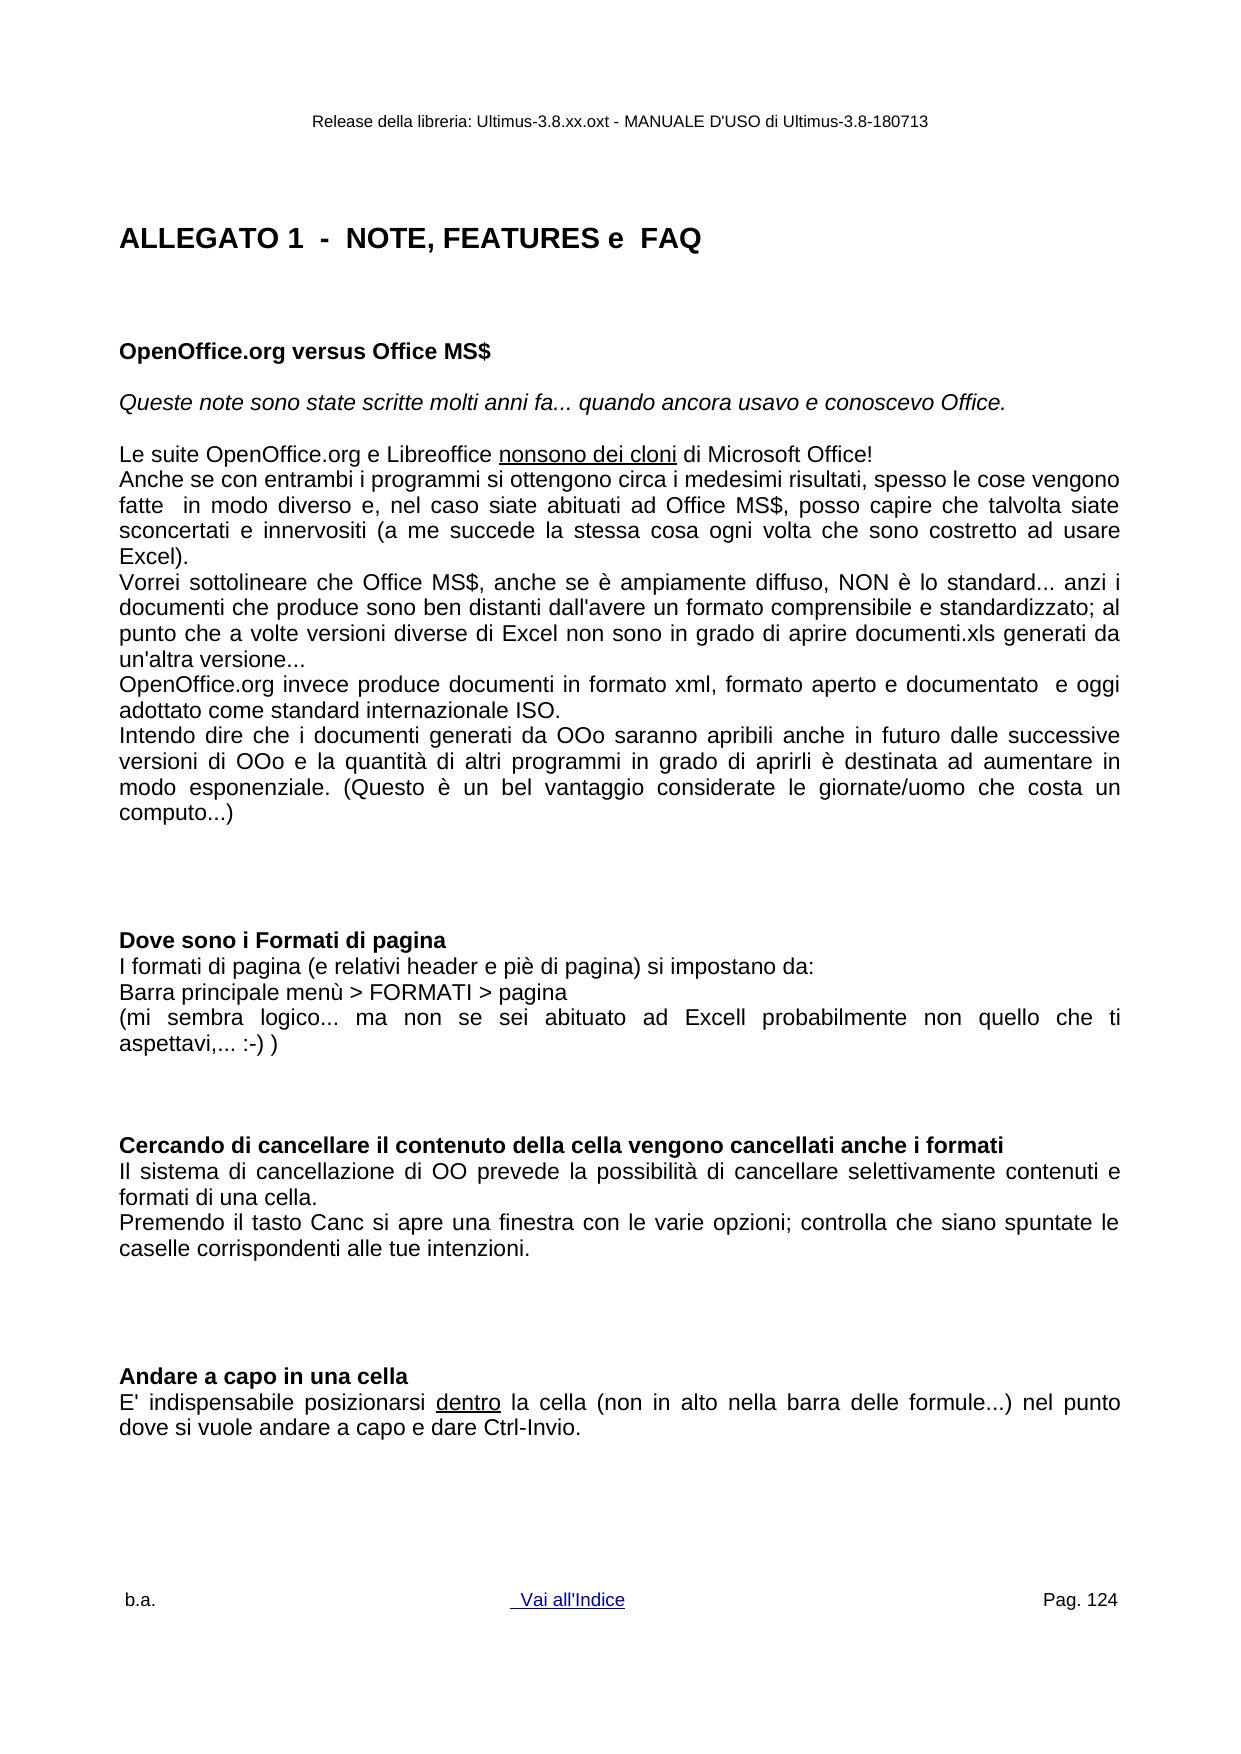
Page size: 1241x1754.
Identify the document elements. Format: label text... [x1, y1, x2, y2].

text OpenOffice.org invece produce documenti in formato xml, formato aperto e documentato e oggi adottato come standard internazionale ISO. [119, 672, 1121, 723]
text Le suite OpenOffice.org e Libreoffice nonsono dei cloni di Microsoft Office! [119, 441, 1121, 467]
text Intendo dire che i documenti generati da OOo saranno apribili anche in futuro dalle successive versioni di OOo e la quantità di altri programmi in grado di aprirli è destinata ad aumentare in modo esponenziale. (Questo è un bel vantaggio considerate le giornate/uomo che costa un computo...) [119, 723, 1121, 826]
text Vorrei sottolineare che Office MS$, anche se è ampiamente diffuso, NON è lo standard... anzi i documenti che produce sono ben distanti dall'avere un formato comprensibile e standardizzato; al punto che a volte versioni diverse di Excel non sono in grado di aprire documenti.xls generati da un'altra versione... [119, 569, 1121, 672]
text Il sistema di cancellazione di OO prevede la possibilità di cancellare selettivamente contenuti e formati di una cella. [119, 1159, 1121, 1210]
text Andare a capo in una cella [119, 1364, 1121, 1389]
text Premendo il tasto Canc si apre una finestra con le varie opzioni; controlla che siano spuntate le caselle corrispondenti alle tue intenzioni. [119, 1210, 1121, 1261]
text Dove sono i Formati di pagina [119, 928, 1121, 954]
text I formati di pagina (e relativi header e piè di pagina) si impostano da: [119, 954, 1121, 979]
text (mi sembra logico... ma non se sei abituato ad Excell probabilmente non quello che ti aspettavi,... :-) ) [119, 1005, 1121, 1056]
text Barra principale menù > FORMATI > pagina [119, 979, 1121, 1005]
text OpenOffice.org versus Office MS$ [119, 339, 1121, 364]
text E' indispensabile posizionarsi dentro la cella (non in alto nella barra delle formule...) nel punto dove si vuole andare a capo e dare Ctrl-Invio. [119, 1389, 1121, 1441]
text Anche se con entrambi i programmi si ottengono circa i medesimi risultati, spesso le cose vengono fatte in modo diverso e, nel caso siate abituati ad Office MS$, posso capire che talvolta siate sconcertati e innervositi (a me succede la stessa cosa ogni volta che sono costretto ad usare Excel). [119, 467, 1121, 569]
text Cercando di cancellare il contenuto della cella vengono cancellati anche i formati [119, 1133, 1121, 1159]
text Queste note sono state scritte molti anni fa... quando ancora usavo e conoscevo Office. [119, 390, 1121, 416]
subtitle ALLEGATO 1 - NOTE, FEATURES e FAQ [119, 222, 1121, 254]
